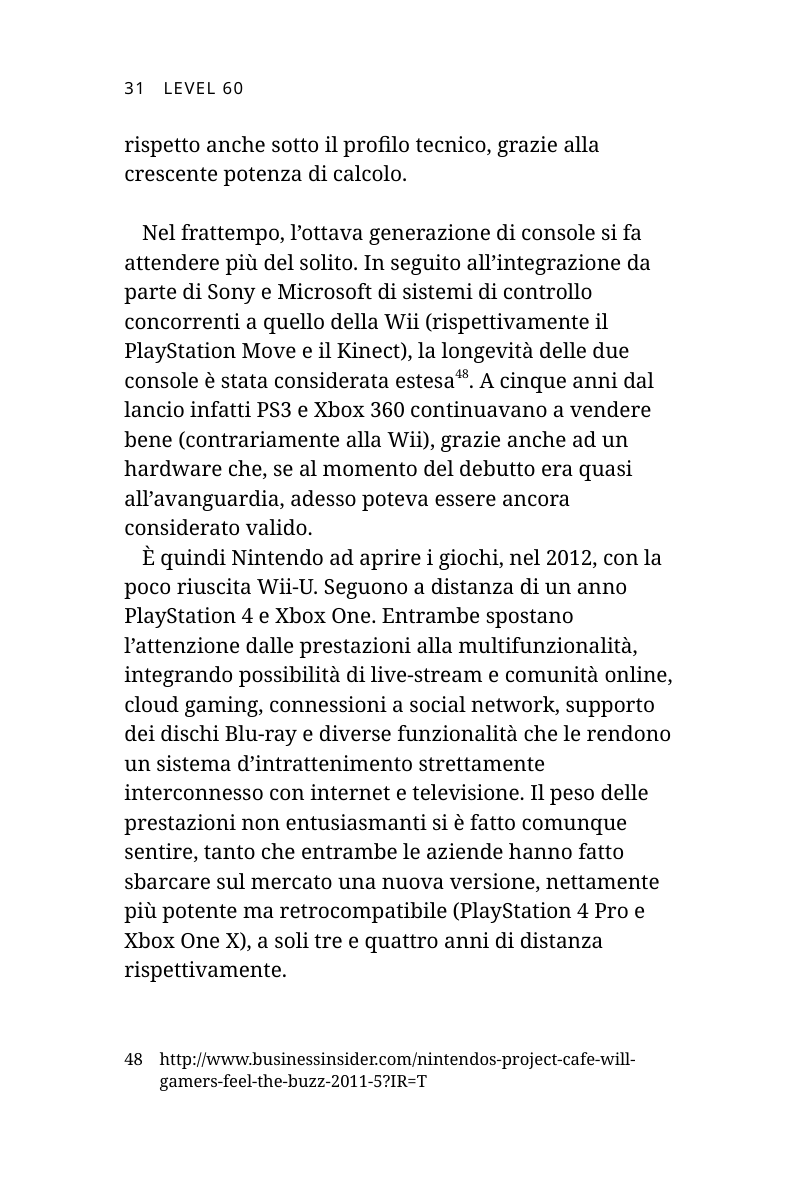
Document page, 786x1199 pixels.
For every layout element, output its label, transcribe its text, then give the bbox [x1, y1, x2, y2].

text Nel frattempo, l’ottava generazione di console si fa attendere più del solito. In seguito all’integrazione da parte di Sony e Microsoft di sistemi di controllo concorrenti a quello della Wii (rispettivamente il PlayStation Move e il Kinect), la longevità delle due console è stata considerata estesa. A cinque anni dal lancio infatti PS3 e Xbox 360 continuavano a vendere bene (contrariamente alla Wii), grazie anche ad un hardware che, se al momento del debutto era quasi all’avanguardia, adesso poteva essere ancora considerato valido. [124, 217, 679, 542]
text http://www.businessinsider.com/nintendos-project-cafe-will-gamers-feel-the-buzz-2011-5?IR=T [124, 1047, 679, 1093]
text È quindi Nintendo ad aprire i giochi, nel 2012, con la poco riuscita Wii-U. Seguono a distanza di un anno PlayStation 4 e Xbox One. Entrambe spostano l’attenzione dalle prestazioni alla multifunzionalità, integrando possibilità di live-stream e comunità online, cloud gaming, connessioni a social network, supporto dei dischi Blu-ray e diverse funzionalità che le rendono un sistema d’intrattenimento strettamente interconnesso con internet e televisione. Il peso delle prestazioni non entusiasmanti si è fatto comunque sentire, tanto che entrambe le aziende hanno fatto sbarcare sul mercato una nuova versione, nettamente più potente ma retrocompatibile (PlayStation 4 Pro e Xbox One X), a soli tre e quattro anni di distanza rispettivamente. [124, 542, 679, 984]
text rispetto anche sotto il profilo tecnico, grazie alla crescente potenza di calcolo. [124, 129, 679, 188]
